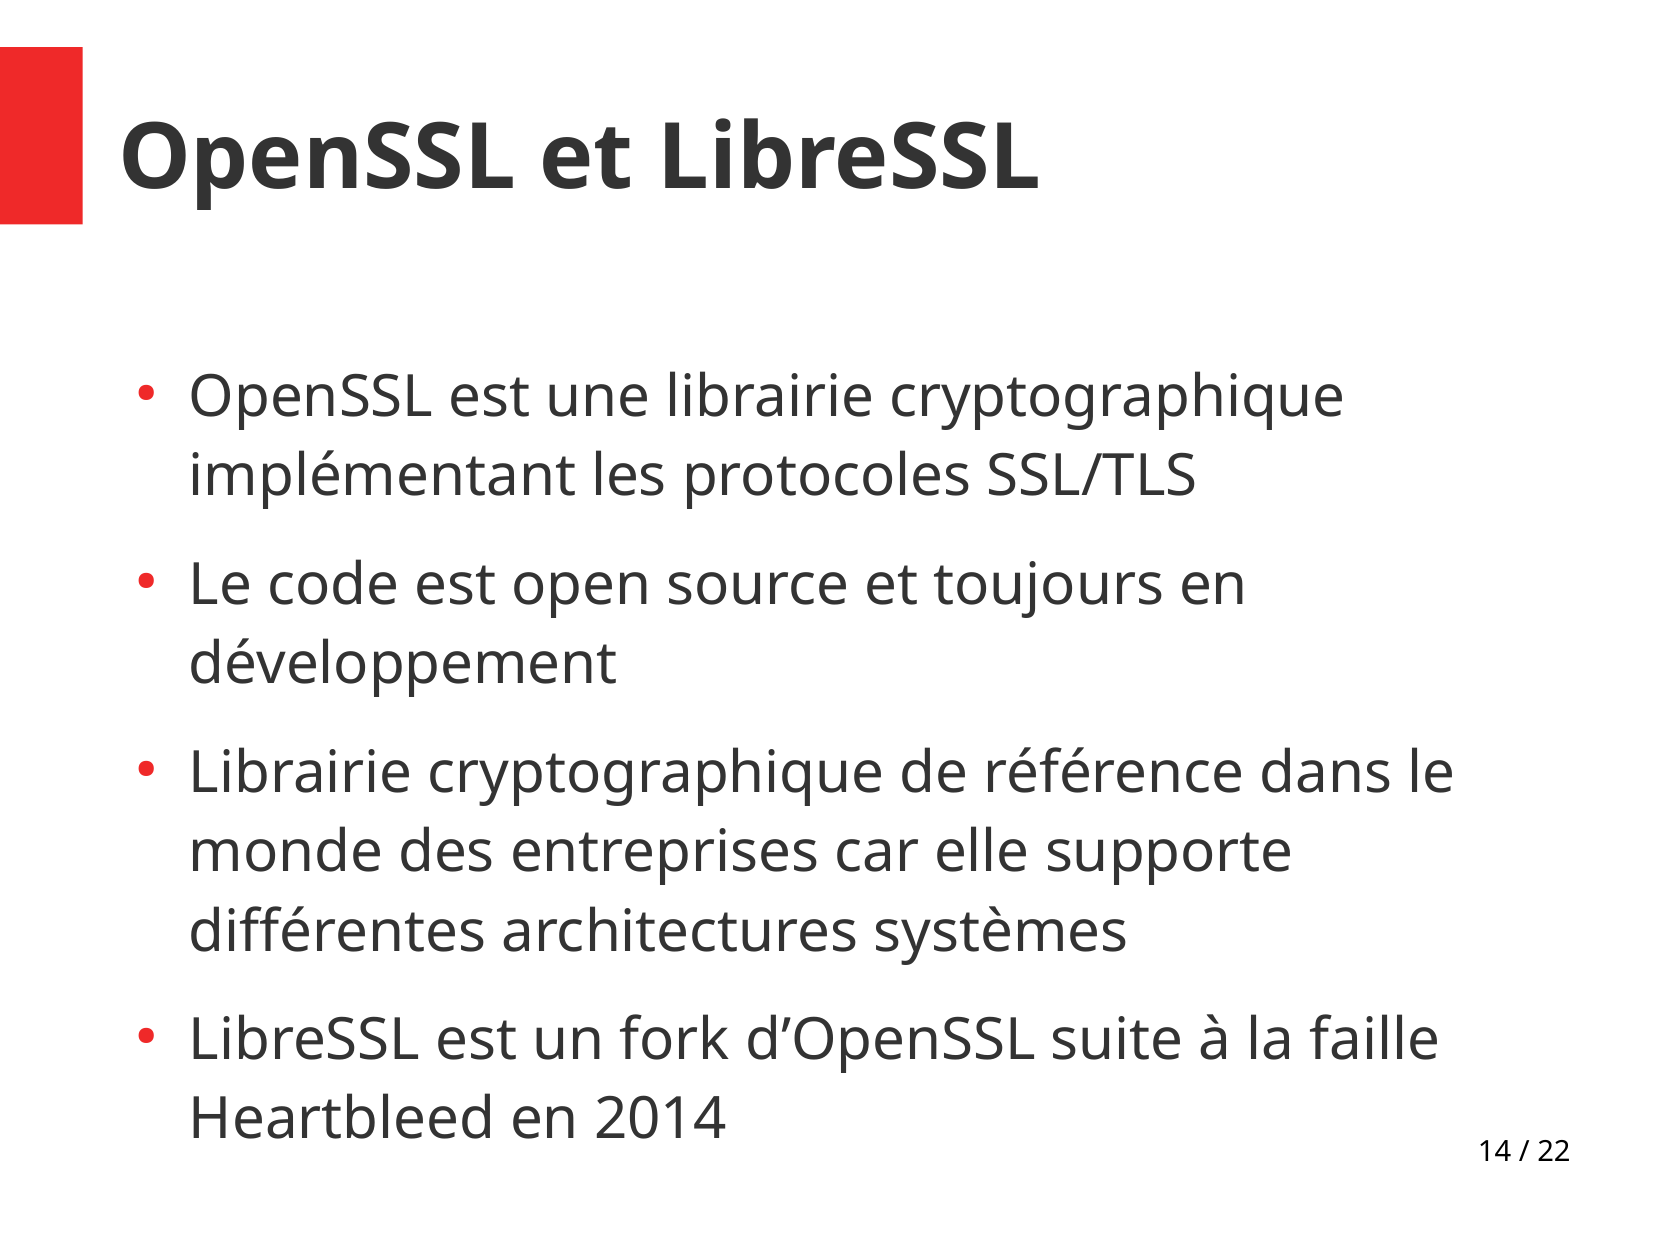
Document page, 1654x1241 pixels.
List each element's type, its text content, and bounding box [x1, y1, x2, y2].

title OpenSSL et LibreSSL [118, 49, 1571, 257]
list OpenSSL est une librairie cryptographique implémentant les protocoles SSL/TLS Le code est open source et toujours en développement Librairie cryptographique de référence dans le monde des entreprises car elle supporte différentes architectures systèmes LibreSSL est un fork d’OpenSSL suite à la faille Heartbleed en 2014 [118, 354, 1536, 1074]
